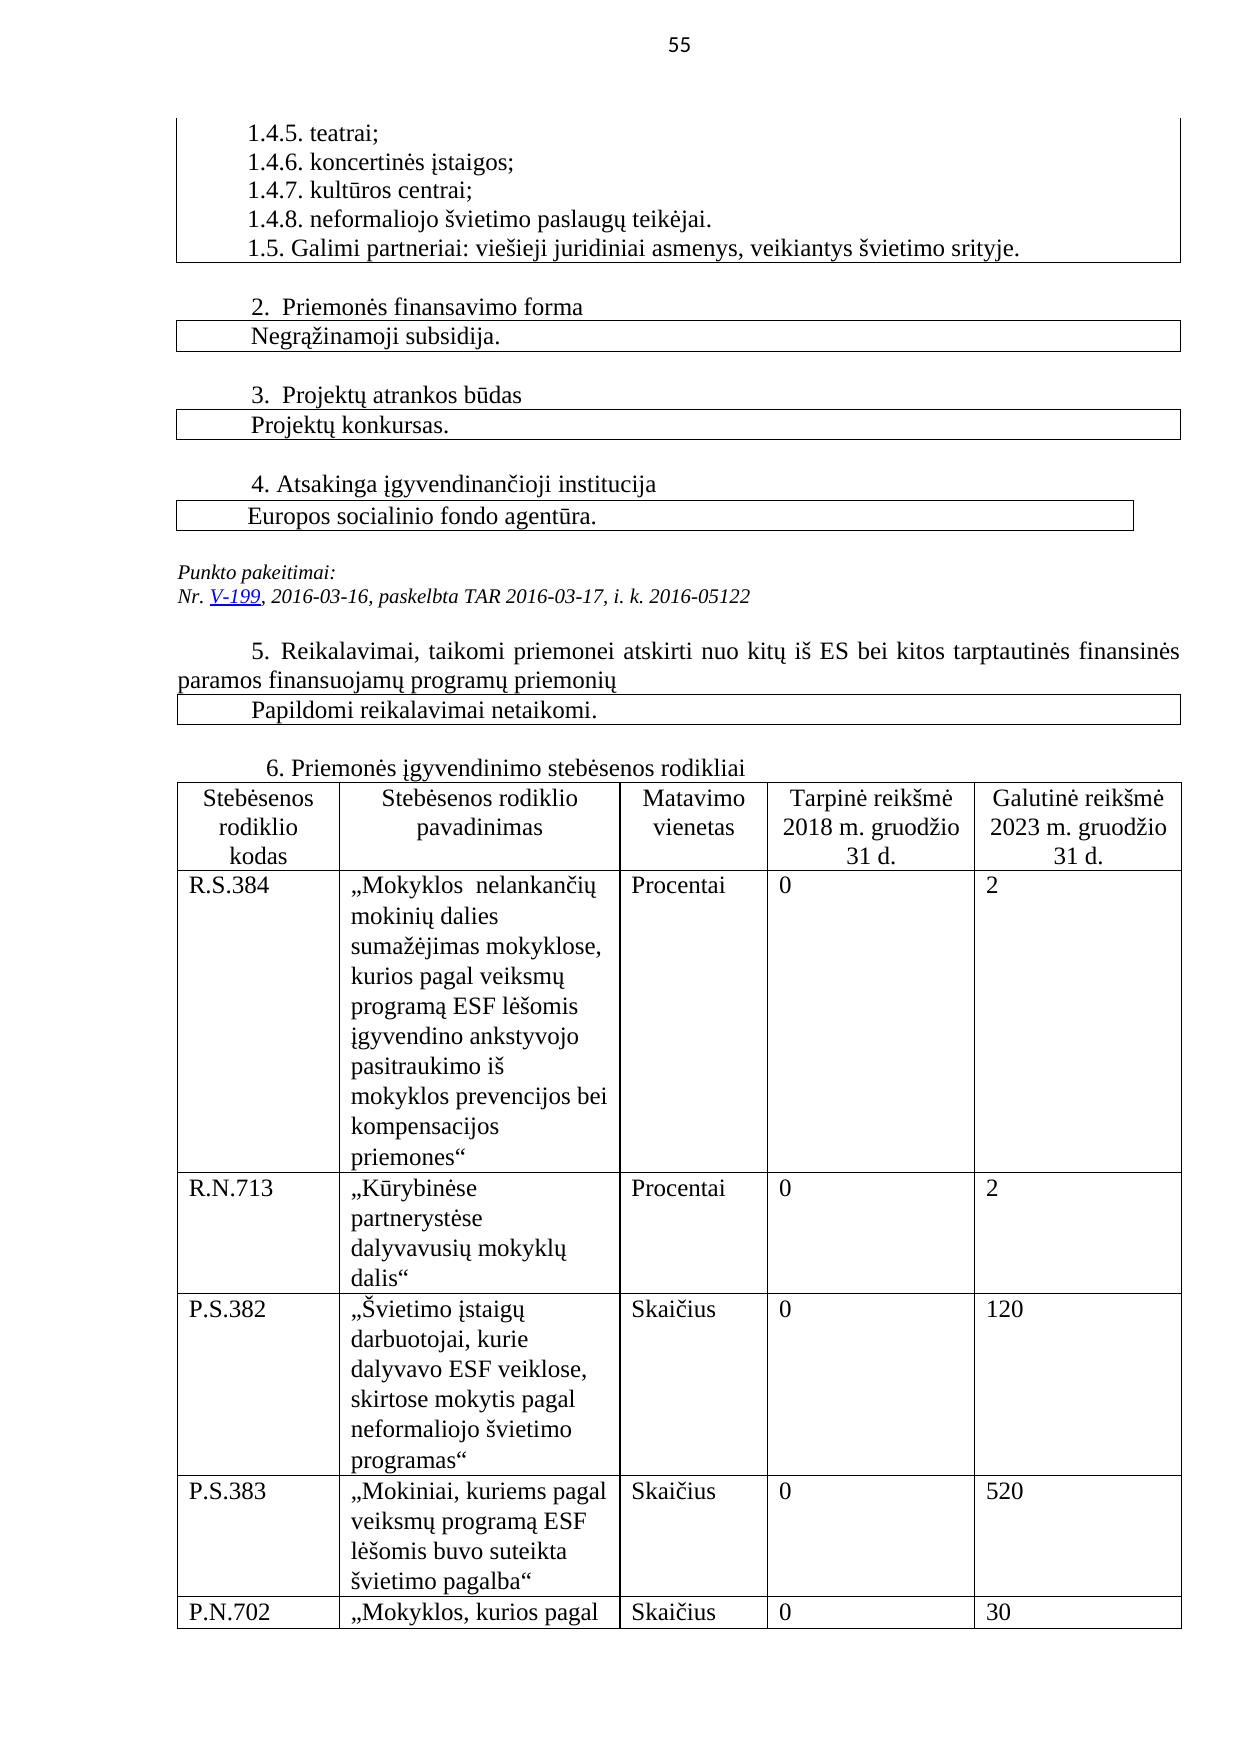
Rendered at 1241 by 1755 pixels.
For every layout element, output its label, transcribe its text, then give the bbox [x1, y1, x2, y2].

table_header Negrąžinamoji subsidija. [177, 321, 1180, 351]
table_cell R.S.384 [178, 871, 339, 1172]
text 3. Projektų atrankos būdas [251, 381, 1181, 409]
table_cell 120 [975, 1294, 1181, 1475]
table_cell Skaičius [621, 1476, 767, 1596]
table_cell 2 [975, 1173, 1181, 1293]
table_header Projektų konkursas. [177, 410, 1180, 439]
table_header Tarpinė reikšmė 2018 m. gruodžio 31 d. [768, 783, 974, 869]
table_cell P.N.702 [178, 1597, 339, 1627]
table_cell 0 [768, 1597, 974, 1627]
text 2. Priemonės finansavimo forma [251, 292, 1181, 320]
table_cell 0 [768, 1173, 974, 1293]
table_cell „Mokyklos nelankančių mokinių dalies sumažėjimas mokyklose, kurios pagal veiksmų programą ESF lėšomis įgyvendino ankstyvojo pasitraukimo iš mokyklos prevencijos bei kompensacijos priemones“ [340, 871, 619, 1172]
text 6. Priemonės įgyvendinimo stebėsenos rodikliai [266, 753, 1181, 782]
table_cell 30 [975, 1597, 1181, 1627]
table_cell Procentai [621, 871, 767, 1172]
table_header Europos socialinio fondo agentūra. [177, 501, 1133, 530]
table_header Galutinė reikšmė 2023 m. gruodžio 31 d. [975, 783, 1181, 869]
table_cell Skaičius [621, 1597, 767, 1627]
text 4. Atsakinga įgyvendinančioji institucija [251, 469, 1181, 498]
table_cell P.S.382 [178, 1294, 339, 1475]
table_cell „Mokiniai, kuriems pagal veiksmų programą ESF lėšomis buvo suteikta švietimo pagalba“ [340, 1476, 619, 1596]
text 5. Reikalavimai, taikomi priemonei atskirti nuo kitų iš ES bei kitos tarptautinės finansinės paramos finansuojamų programų priemonių [177, 636, 1181, 694]
table_cell 520 [975, 1476, 1181, 1596]
table_header Stebėsenos rodiklio pavadinimas [340, 783, 619, 869]
table_cell 2 [975, 871, 1181, 1172]
table_cell R.N.713 [178, 1173, 339, 1293]
table_cell „Švietimo įstaigų darbuotojai, kurie dalyvavo ESF veiklose, skirtose mokytis pagal neformaliojo švietimo programas“ [340, 1294, 619, 1475]
table_cell Skaičius [621, 1294, 767, 1475]
text Punkto pakeitimai: [177, 559, 1181, 584]
table_cell 1.4.5. teatrai; 1.4.6. koncertinės įstaigos; 1.4.7. kultūros centrai; 1.4.8. neformaliojo švietimo paslaugų teikėjai. [177, 118, 1180, 233]
table_header Matavimo vienetas [621, 783, 767, 869]
table_cell 0 [768, 871, 974, 1172]
table_cell 0 [768, 1294, 974, 1475]
table_cell 0 [768, 1476, 974, 1596]
text Nr. V-199, 2016-03-16, paskelbta TAR 2016-03-17, i. k. 2016-05122 [177, 584, 1181, 608]
table_cell 1.5. Galimi partneriai: viešieji juridiniai asmenys, veikiantys švietimo srityje. [177, 233, 1180, 262]
table_cell „Mokyklos, kurios pagal [340, 1597, 619, 1627]
table_cell Procentai [621, 1173, 767, 1293]
table_header Stebėsenos rodiklio kodas [178, 783, 339, 869]
table_cell „Kūrybinėse partnerystėse dalyvavusių mokyklų dalis“ [340, 1173, 619, 1293]
table_cell P.S.383 [178, 1476, 339, 1596]
table_header Papildomi reikalavimai netaikomi. [178, 695, 1180, 724]
